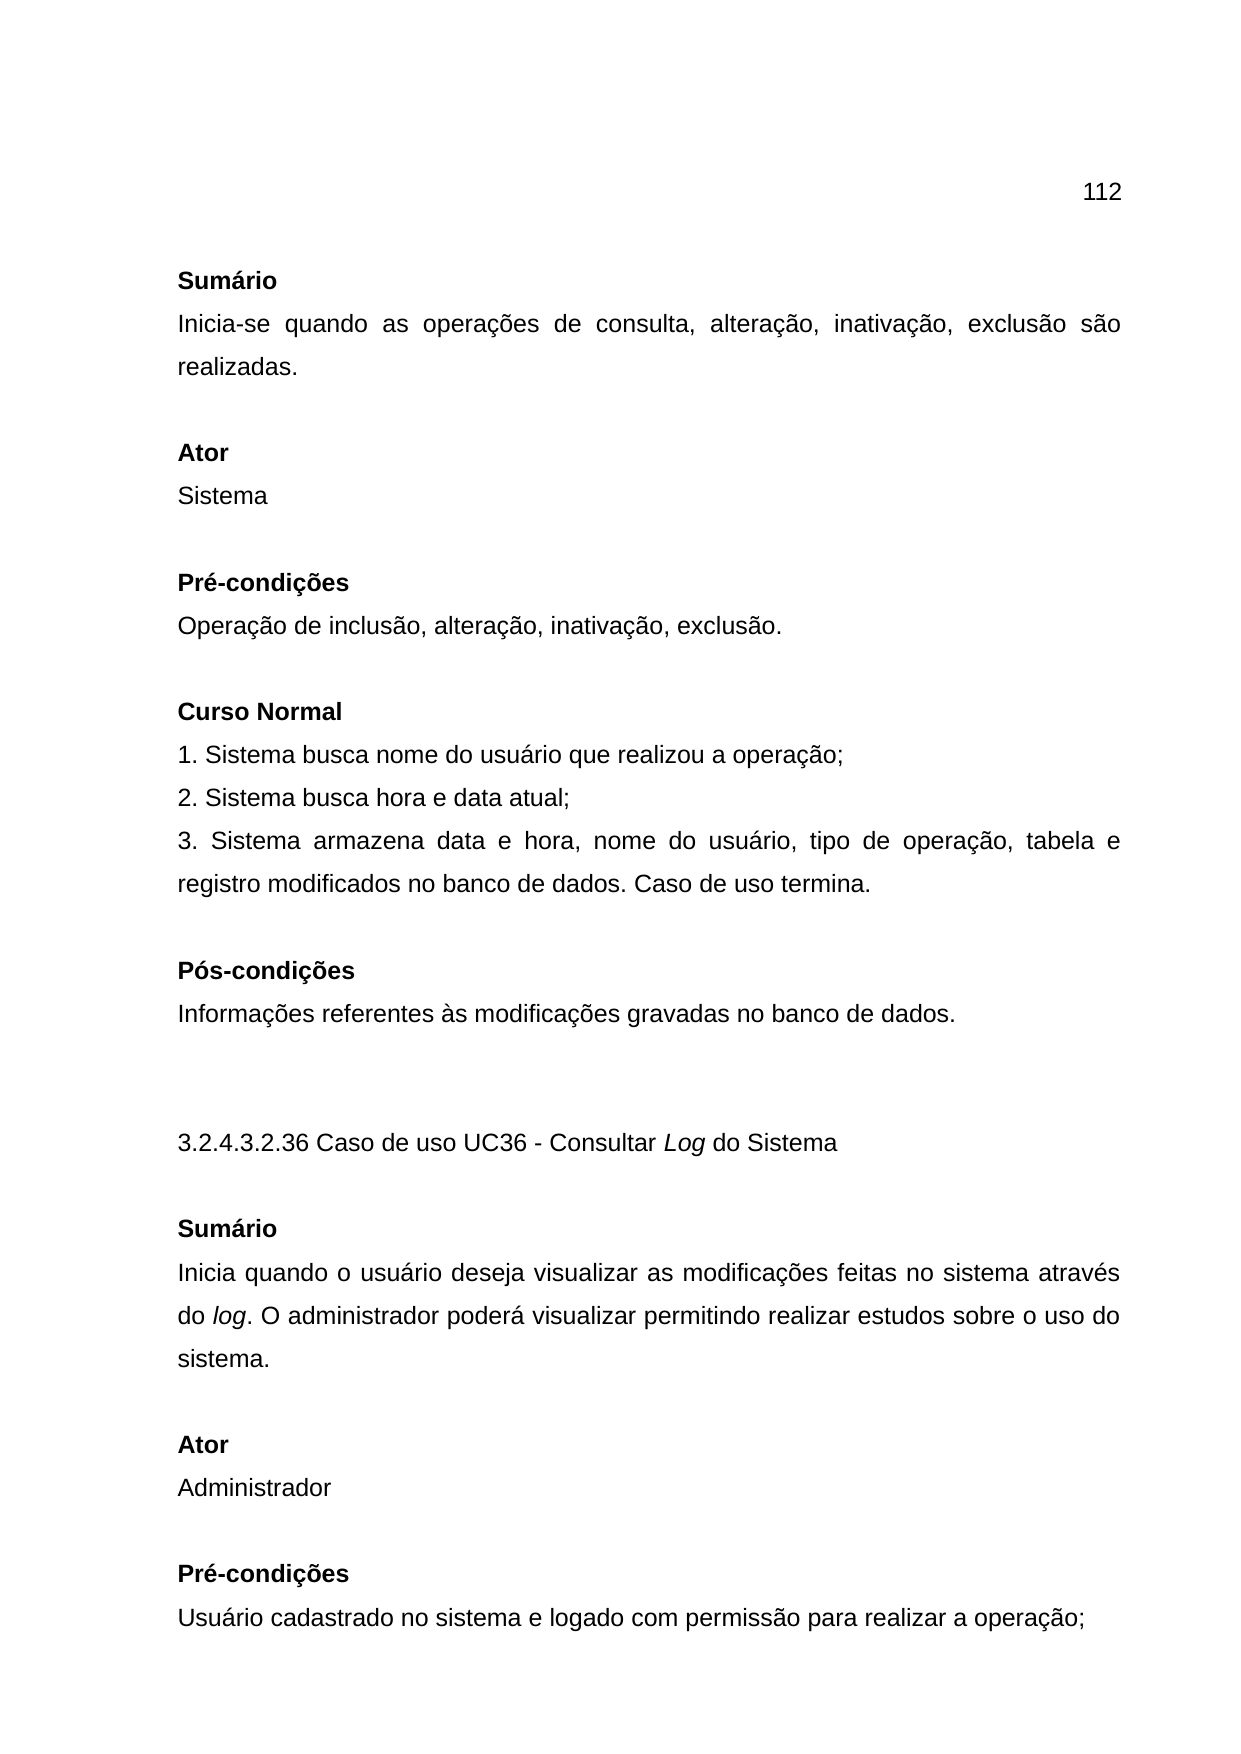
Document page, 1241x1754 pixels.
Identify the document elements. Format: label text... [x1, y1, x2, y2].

text Sumário [177, 1214, 1122, 1243]
text 3.2.4.3.2.36 Caso de uso UC36 - Consultar Log do Sistema [177, 1128, 1122, 1157]
text Ator [177, 438, 1122, 467]
text Pré-condições [177, 1559, 1122, 1588]
text Sumário [177, 266, 1122, 294]
text 1. Sistema busca nome do usuário que realizou a operação; [177, 740, 1122, 769]
text Administrador [177, 1473, 1122, 1502]
text 2. Sistema busca hora e data atual; [177, 783, 1122, 812]
text Pós-condições [177, 956, 1122, 984]
text Informações referentes às modificações gravadas no banco de dados. [177, 999, 1122, 1028]
text Operação de inclusão, alteração, inativação, exclusão. [177, 611, 1122, 639]
text 3. Sistema armazena data e hora, nome do usuário, tipo de operação, tabela e registro modificados no banco de dados. Caso de uso termina. [177, 826, 1122, 898]
text Inicia quando o usuário deseja visualizar as modificações feitas no sistema através do log. O administrador poderá visualizar permitindo realizar estudos sobre o uso do sistema. [177, 1258, 1122, 1373]
text Curso Normal [177, 697, 1122, 726]
text Inicia-se quando as operações de consulta, alteração, inativação, exclusão são realizadas. [177, 309, 1122, 381]
text Ator [177, 1430, 1122, 1459]
text Usuário cadastrado no sistema e logado com permissão para realizar a operação; [177, 1603, 1122, 1631]
text Sistema [177, 481, 1122, 510]
text Pré-condições [177, 568, 1122, 596]
